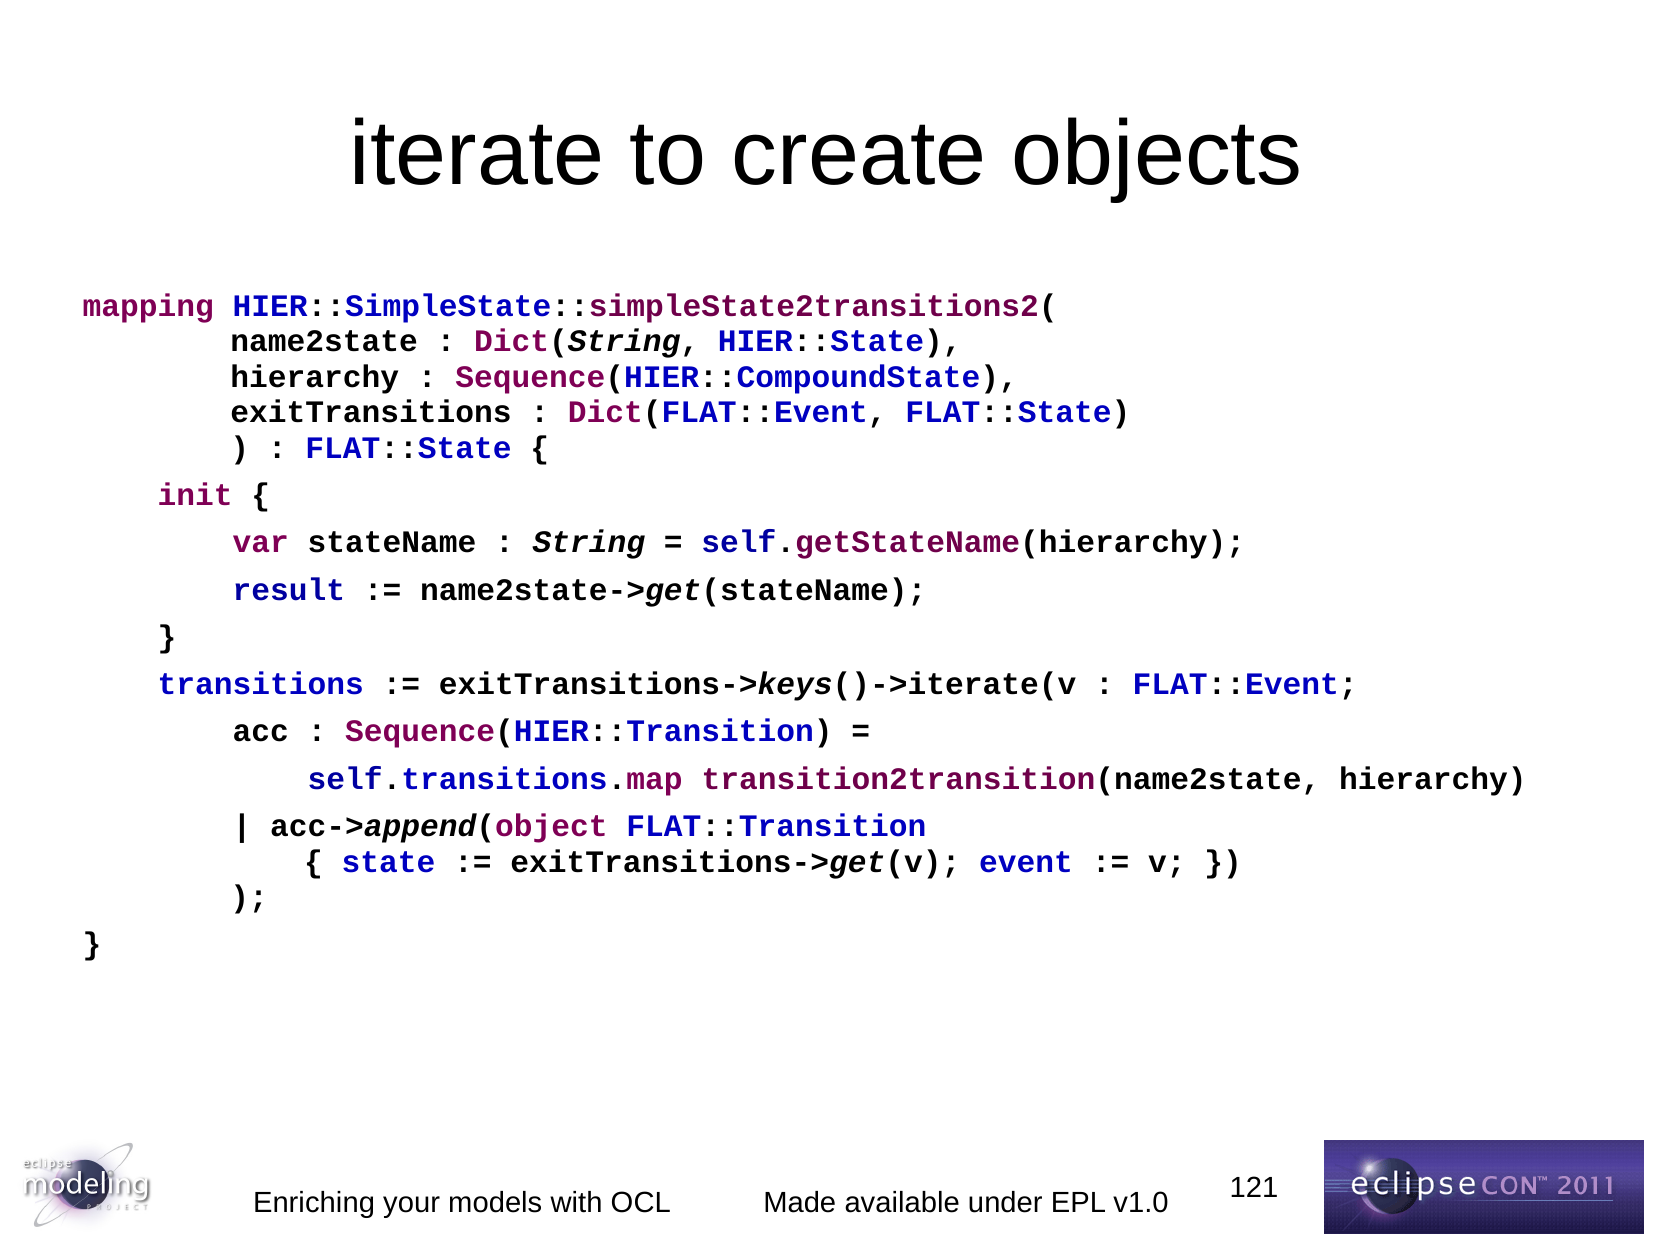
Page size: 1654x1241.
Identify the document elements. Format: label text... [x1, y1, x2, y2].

picture [1324, 1140, 1644, 1234]
list mapping HIER::SimpleState::simpleState2transitions2( name2state : Dict(String, HIER::State), hierarchy : Sequence(HIER::CompoundState), exitTransitions : Dict(FLAT::Event, FLAT::State) ) : FLAT::State { init { var stateName : String = self.getStateName(hierarchy); result := name2state->get(stateName); } transitions := exitTransitions->keys()->iterate(v : FLAT::Event; acc : Sequence(HIER::Transition) = self.transitions.map transition2transition(name2state, hierarchy) | acc->append(object FLAT::Transition { state := exitTransitions->get(v); event := v; }) ); } [82, 290, 1571, 1094]
picture [9, 1136, 156, 1235]
title iterate to create objects [82, 56, 1571, 250]
